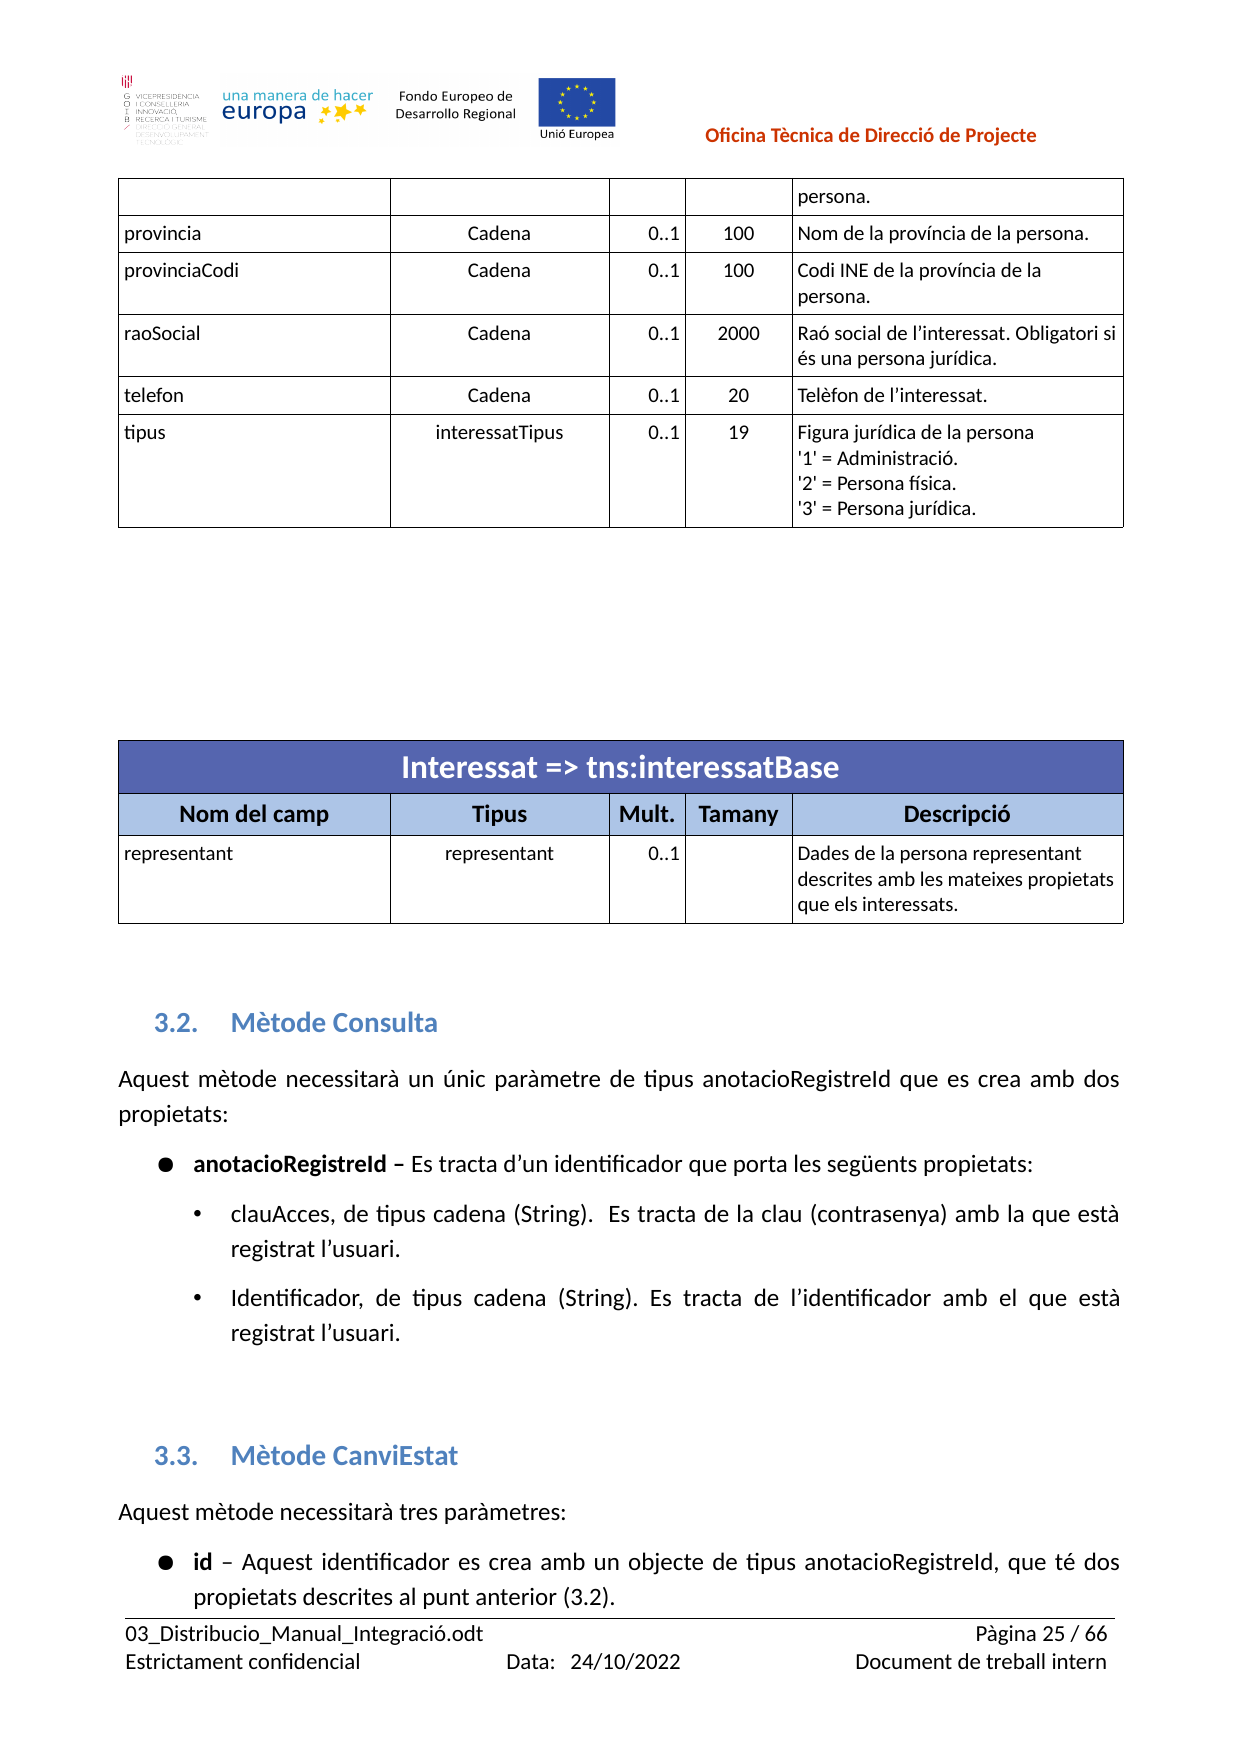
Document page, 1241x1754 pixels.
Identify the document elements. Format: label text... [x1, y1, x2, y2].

table_cell [391, 179, 609, 215]
table_cell Tamany [686, 794, 792, 835]
text Aquest mètode necessitarà tres paràmetres: [118, 1496, 1122, 1527]
table_cell Codi INE de la província de la persona. [793, 253, 1123, 314]
picture [118, 73, 213, 147]
text Aquest mètode necessitarà un únic paràmetre de tipus anotacioRegistreId que es crea amb dos propietats: [118, 1064, 1122, 1129]
table_cell Figura jurídica de la persona '1' = Administració. '2' = Persona física. '3' = Persona jurídica. [793, 415, 1123, 527]
table_cell raoSocial [119, 315, 390, 376]
subtitle Mètode Consulta [153, 1004, 1122, 1040]
table_cell telefon [119, 377, 390, 413]
subtitle Mètode CanviEstat [153, 1437, 1122, 1473]
table_cell 0..1 [610, 216, 685, 252]
table_cell representant [391, 836, 609, 923]
table_cell interessatTipus [391, 415, 609, 527]
table_cell persona. [793, 179, 1123, 215]
table_cell 0..1 [610, 315, 685, 376]
table_cell 20 [686, 377, 792, 413]
table_cell Nom del camp [119, 794, 390, 835]
table_cell 2000 [686, 315, 792, 376]
table_cell [686, 836, 792, 923]
list clauAcces, de tipus cadena (String). Es tracta de la clau (contrasenya) amb la que està registrat l’usuari. [193, 1198, 1122, 1263]
table_cell Descripció [793, 794, 1123, 835]
table_cell Cadena [391, 253, 609, 314]
table_cell 0..1 [610, 377, 685, 413]
table_cell Cadena [391, 315, 609, 376]
table_cell [119, 179, 390, 215]
table_cell Dades de la persona representant descrites amb les mateixes propietats que els interessats. [793, 836, 1123, 923]
table_cell 0..1 [610, 253, 685, 314]
table_cell 0..1 [610, 836, 685, 923]
table_cell provincia [119, 216, 390, 252]
table_cell 19 [686, 415, 792, 527]
table_cell Mult. [610, 794, 685, 835]
table_cell Cadena [391, 216, 609, 252]
table_cell [686, 179, 792, 215]
list Identificador, de tipus cadena (String). Es tracta de l’identificador amb el que està registrat l’usuari. [193, 1282, 1122, 1348]
table_cell [610, 179, 685, 215]
table_cell 100 [686, 216, 792, 252]
list id – Aquest identificador es crea amb un objecte de tipus anotacioRegistreId, que té dos propietats descrites al punt anterior (3.2). [156, 1546, 1122, 1612]
list anotacioRegistreId – Es tracta d’un identificador que porta les següents propietats: [156, 1148, 1122, 1179]
picture [219, 73, 621, 147]
table_cell Telèfon de l’interessat. [793, 377, 1123, 413]
table_header Interessat => tns:interessatBase [119, 741, 1123, 793]
table_cell tipus [119, 415, 390, 527]
table_cell provinciaCodi [119, 253, 390, 314]
table_cell 100 [686, 253, 792, 314]
table_cell 0..1 [610, 415, 685, 527]
table_cell Tipus [391, 794, 609, 835]
table_cell Cadena [391, 377, 609, 413]
table_cell Nom de la província de la persona. [793, 216, 1123, 252]
table_cell Raó social de l’interessat. Obligatori si és una persona jurídica. [793, 315, 1123, 376]
table_cell representant [119, 836, 390, 923]
